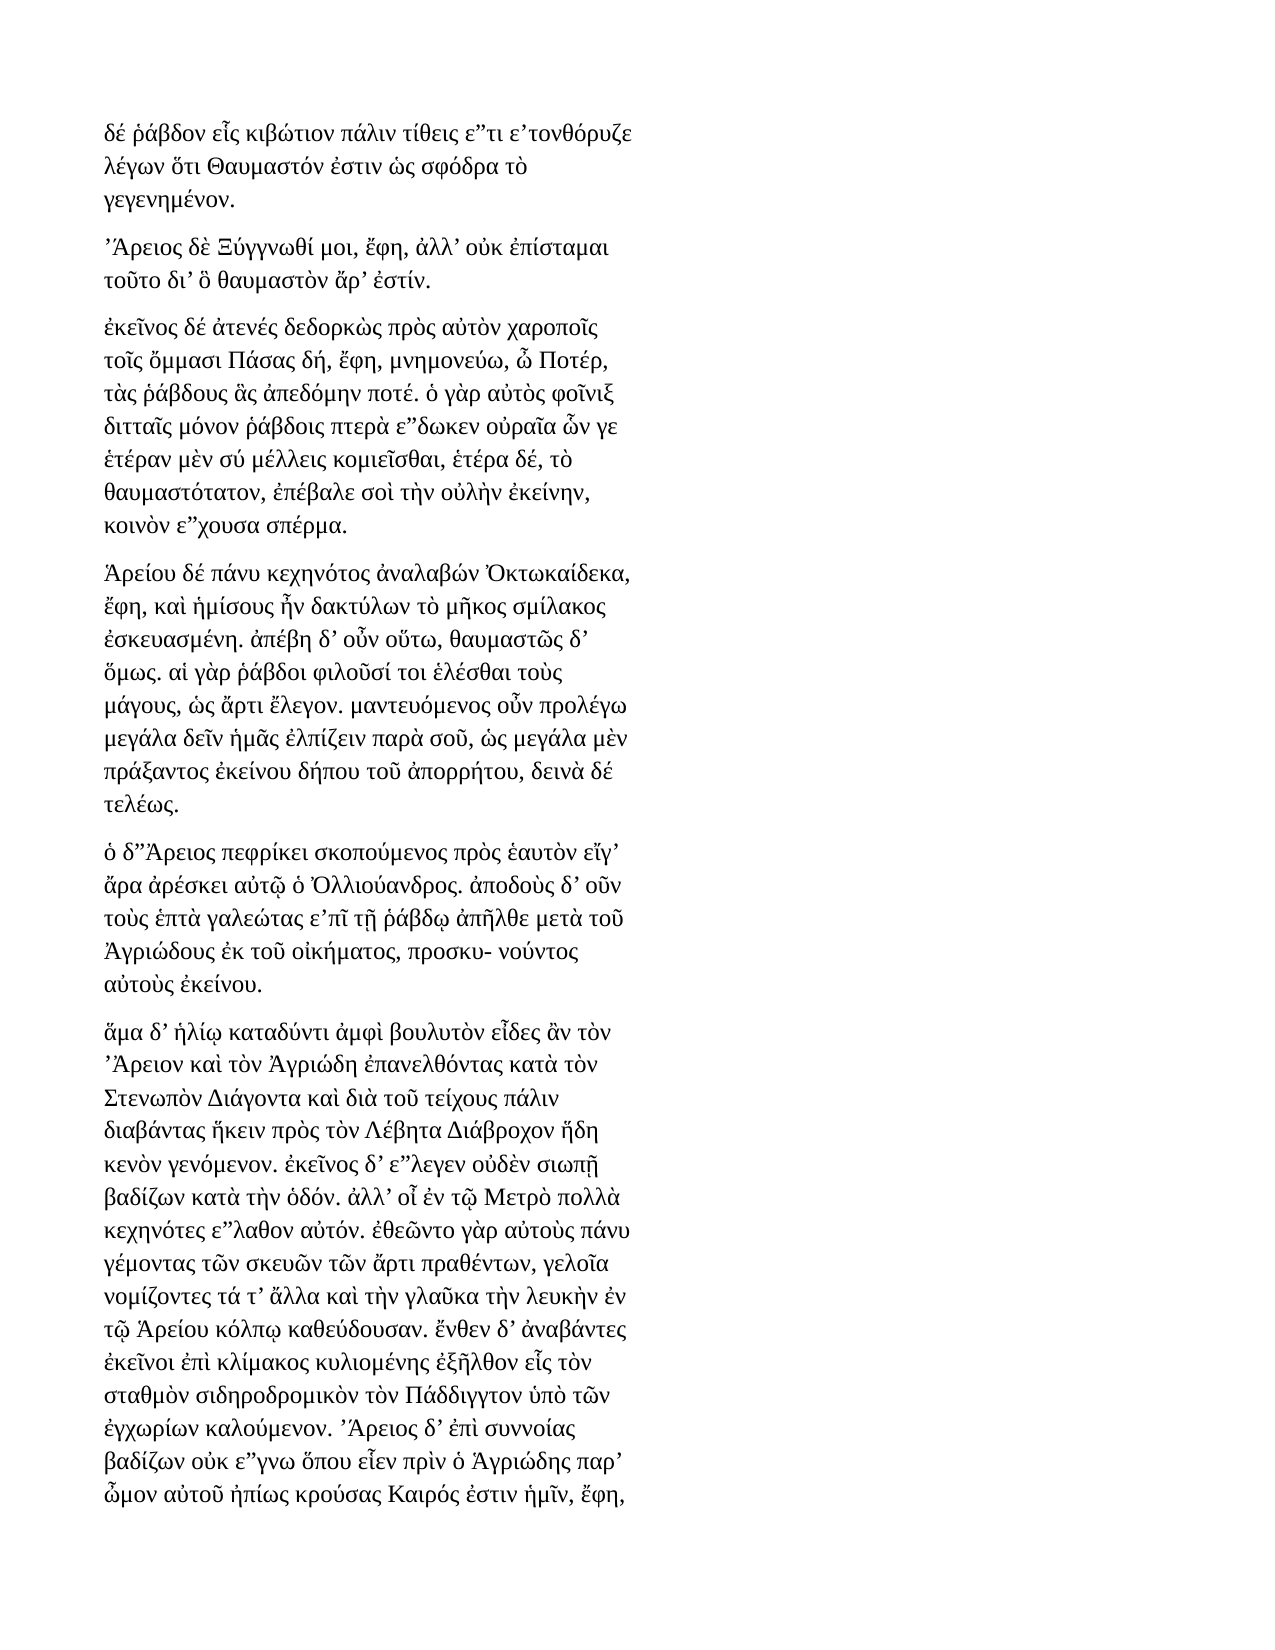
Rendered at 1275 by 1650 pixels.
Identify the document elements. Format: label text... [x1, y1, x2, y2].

table_cell [638, 313, 1157, 558]
table_cell ἅμα δ’ ἡλίῳ καταδύντι ἀμφὶ βουλυτὸν εἶδες ἂν τὸν ’Ἀρειον καὶ τὸν Ἀγριώδη ἐπανελθόντας κατὰ τὸν Στενωπὸν Διάγοντα καὶ διὰ τοῦ τείχους πάλιν διαβάντας ἥκειν πρὸς τὸν Λέβητα Διάβροχον ἥδη κενὸν γενόμενον. ἐκεῖνος δ’ ε”λεγεν οὐδὲν σιωπῇ βαδίζων κατὰ τὴν ὁδόν. ἀλλ’ οἶ ἐν τῷ Μετρὸ πολλὰ κεχηνότες ε”λαθον αὐτόν. ἐθεῶντο γὰρ αὐτοὺς πάνυ γέμοντας τῶν σκευῶν τῶν ἄρτι πραθέντων, γελοῖα νομίζοντες τά τ’ ἄλλα καὶ τὴν γλαῦκα τὴν λευκὴν ἐν τῷ Ἁρείου κόλπῳ καθεύδουσαν. ἔνθεν δ’ ἀναβάντες ἐκεῖνοι ἐπὶ κλίμακος κυλιομένης ἐξῆλθον εἷς τὸν σταθμὸν σιδηροδρομικὸν τὸν Πάδδιγγτον ὑπὸ τῶν ἐγχωρίων καλούμενον. ’Άρειος δ’ ἐπὶ συννοίας βαδίζων οὐκ ε”γνω ὅπου εἷεν πρὶν ὁ Ἁγριώδης παρ’ ὦμον αὐτοῦ ἠπίως κρούσας Καιρός ἐστιν ἡμῖν, ἔφη, [104, 1017, 637, 1508]
table_cell [638, 1017, 1157, 1508]
table_cell ἐκεῖνος δέ ἀτενές δεδορκὼς πρὸς αὐτὸν χαροποῖς τοῖς ὄμμασι Πάσας δή, ἔφη, μνημονεύω, ὦ Ποτέρ, τὰς ῥάβδους ἃς ἀπεδόμην ποτέ. ὁ γὰρ αὐτὸς φοῖνιξ διτταῖς μόνον ῥάβδοις πτερὰ ε”δωκεν οὐραῖα ὧν γε ἑτέραν μὲν σύ μέλλεις κομιεῖσθαι, ἑτέρα δέ, τὸ θαυμαστότατον, ἐπέβαλε σοὶ τὴν οὐλὴν ἐκείνην, κοινὸν ε”χουσα σπέρμα. [104, 313, 637, 558]
table_cell ὁ δ”Ἀρειος πεφρίκει σκοπούμενος πρὸς ἑαυτὸν εἴγ’ ἄρα ἀρέσκει αὐτῷ ὁ Ὀλλιούανδρος. ἀποδοὺς δ’ οῦν τοὺς ἑπτὰ γαλεώτας ε’πῖ τῇ ῥάβδῳ ἀπῆλθε μετὰ τοῦ Ἀγριώδους ἐκ τοῦ οἰκήματος, προσκυ- νούντος αὐτοὺς ἐκείνου. [104, 837, 637, 1017]
table_cell [638, 558, 1157, 837]
table_cell [638, 118, 1157, 232]
table_cell [638, 837, 1157, 1017]
table_cell [638, 232, 1157, 312]
table_cell Ἁρείου δέ πάνυ κεχηνότος ἀναλαβών Ὀκτωκαίδεκα, ἔφη, καὶ ἡμίσους ἦν δακτύλων τὸ μῆκος σμίλακος ἐσκευασμένη. ἀπέβη δ’ οὖν οὕτω, θαυμαστῶς δ’ ὅμως. αἱ γὰρ ῥάβδοι φιλοῦσί τοι ἑλέσθαι τοὺς μάγους, ὡς ἄρτι ἔλεγον. μαντευόμενος οὖν προλέγω μεγάλα δεῖν ἡμᾶς ἐλπίζειν παρὰ σοῦ, ὡς μεγάλα μὲν πράξαντος ἐκείνου δήπου τοῦ ἀπορρήτου, δεινὰ δέ τελέως. [104, 558, 637, 837]
table_cell ’Άρειος δὲ Ξύγγνωθί μοι, ἔφη, ἀλλ’ οὐκ ἐπίσταμαι τοῦτο δι’ ὃ θαυμαστὸν ἄρ’ ἐστίν. [104, 232, 637, 312]
table_cell δέ ῥάβδον εἷς κιβώτιον πάλιν τίθεις ε”τι ε’τονθόρυζε λέγων ὅτι Θαυμαστόν ἐστιν ὡς σφόδρα τὸ γεγενημένον. [104, 118, 637, 232]
